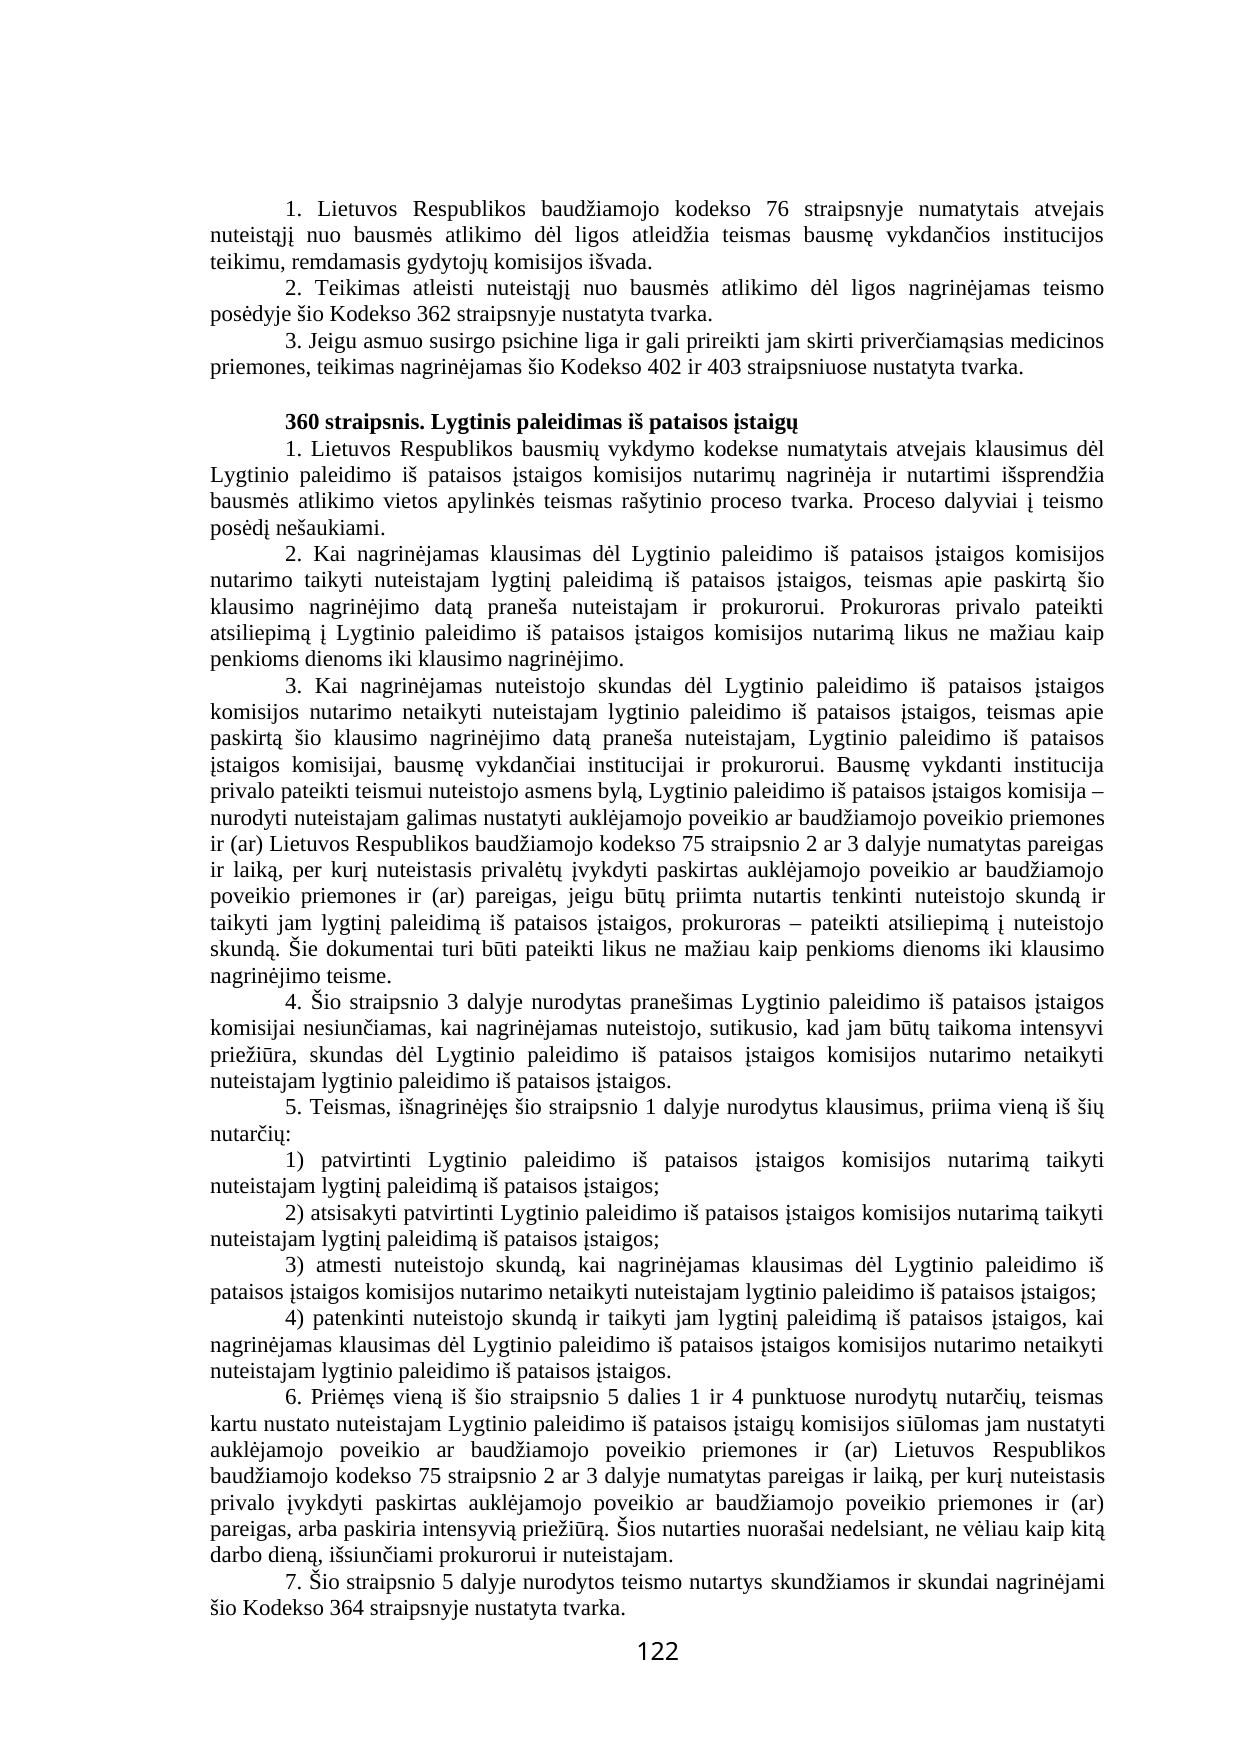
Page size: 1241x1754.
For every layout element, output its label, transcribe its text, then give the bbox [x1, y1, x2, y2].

text 5. Teismas, išnagrinėjęs šio straipsnio 1 dalyje nurodytus klausimus, priima vieną iš šių nutarčių: [210, 1093, 1106, 1146]
text 360 straipsnis. Lygtinis paleidimas iš pataisos įstaigų [210, 408, 1106, 434]
text 4. Šio straipsnio 3 dalyje nurodytas pranešimas Lygtinio paleidimo iš pataisos įstaigos komisijai nesiunčiamas, kai nagrinėjamas nuteistojo, sutikusio, kad jam būtų taikoma intensyvi priežiūra, skundas dėl Lygtinio paleidimo iš pataisos įstaigos komisijos nutarimo netaikyti nuteistajam lygtinio paleidimo iš pataisos įstaigos. [210, 988, 1106, 1093]
text 3) atmesti nuteistojo skundą, kai nagrinėjamas klausimas dėl Lygtinio paleidimo iš pataisos įstaigos komisijos nutarimo netaikyti nuteistajam lygtinio paleidimo iš pataisos įstaigos; [210, 1252, 1106, 1304]
text 1) patvirtinti Lygtinio paleidimo iš pataisos įstaigos komisijos nutarimą taikyti nuteistajam lygtinį paleidimą iš pataisos įstaigos; [210, 1146, 1106, 1199]
text 1. Lietuvos Respublikos bausmių vykdymo kodekse numatytais atvejais klausimus dėl Lygtinio paleidimo iš pataisos įstaigos komisijos nutarimų nagrinėja ir nutartimi išsprendžia bausmės atlikimo vietos apylinkės teismas rašytinio proceso tvarka. Proceso dalyviai į teismo posėdį nešaukiami. [210, 434, 1106, 540]
text 3. Jeigu asmuo susirgo psichine liga ir gali prireikti jam skirti priverčiamąsias medicinos priemones, teikimas nagrinėjamas šio Kodekso 402 ir 403 straipsniuose nustatyta tvarka. [210, 327, 1106, 379]
text 2. Teikimas atleisti nuteistąjį nuo bausmės atlikimo dėl ligos nagrinėjamas teismo posėdyje šio Kodekso 362 straipsnyje nustatyta tvarka. [210, 274, 1106, 327]
text 1. Lietuvos Respublikos baudžiamojo kodekso 76 straipsnyje numatytais atvejais nuteistąjį nuo bausmės atlikimo dėl ligos atleidžia teismas bausmę vykdančios institucijos teikimu, remdamasis gydytojų komisijos išvada. [210, 195, 1106, 274]
text 3. Kai nagrinėjamas nuteistojo skundas dėl Lygtinio paleidimo iš pataisos įstaigos komisijos nutarimo netaikyti nuteistajam lygtinio paleidimo iš pataisos įstaigos, teismas apie paskirtą šio klausimo nagrinėjimo datą praneša nuteistajam, Lygtinio paleidimo iš pataisos įstaigos komisijai, bausmę vykdančiai institucijai ir prokurorui. Bausmę vykdanti institucija privalo pateikti teismui nuteistojo asmens bylą, Lygtinio paleidimo iš pataisos įstaigos komisija – nurodyti nuteistajam galimas nustatyti auklėjamojo poveikio ar baudžiamojo poveikio priemones ir (ar) Lietuvos Respublikos baudžiamojo kodekso 75 straipsnio 2 ar 3 dalyje numatytas pareigas ir laiką, per kurį nuteistasis privalėtų įvykdyti paskirtas auklėjamojo poveikio ar baudžiamojo poveikio priemones ir (ar) pareigas, jeigu būtų priimta nutartis tenkinti nuteistojo skundą ir taikyti jam lygtinį paleidimą iš pataisos įstaigos, prokuroras – pateikti atsiliepimą į nuteistojo skundą. Šie dokumentai turi būti pateikti likus ne mažiau kaip penkioms dienoms iki klausimo nagrinėjimo teisme. [210, 672, 1106, 988]
text 4) patenkinti nuteistojo skundą ir taikyti jam lygtinį paleidimą iš pataisos įstaigos, kai nagrinėjamas klausimas dėl Lygtinio paleidimo iš pataisos įstaigos komisijos nutarimo netaikyti nuteistajam lygtinio paleidimo iš pataisos įstaigos. [210, 1304, 1106, 1383]
text 2. Kai nagrinėjamas klausimas dėl Lygtinio paleidimo iš pataisos įstaigos komisijos nutarimo taikyti nuteistajam lygtinį paleidimą iš pataisos įstaigos, teismas apie paskirtą šio klausimo nagrinėjimo datą praneša nuteistajam ir prokurorui. Prokuroras privalo pateikti atsiliepimą į Lygtinio paleidimo iš pataisos įstaigos komisijos nutarimą likus ne mažiau kaip penkioms dienoms iki klausimo nagrinėjimo. [210, 540, 1106, 672]
text 7. Šio straipsnio 5 dalyje nurodytos teismo nutartys skundžiamos ir skundai nagrinėjami šio Kodekso 364 straipsnyje nustatyta tvarka. [210, 1568, 1106, 1621]
text 2) atsisakyti patvirtinti Lygtinio paleidimo iš pataisos įstaigos komisijos nutarimą taikyti nuteistajam lygtinį paleidimą iš pataisos įstaigos; [210, 1199, 1106, 1252]
text 6. Priėmęs vieną iš šio straipsnio 5 dalies 1 ir 4 punktuose nurodytų nutarčių, teismas kartu nustato nuteistajam Lygtinio paleidimo iš pataisos įstaigų komisijos siūlomas jam nustatyti auklėjamojo poveikio ar baudžiamojo poveikio priemones ir (ar) Lietuvos Respublikos baudžiamojo kodekso 75 straipsnio 2 ar 3 dalyje numatytas pareigas ir laiką, per kurį nuteistasis privalo įvykdyti paskirtas auklėjamojo poveikio ar baudžiamojo poveikio priemones ir (ar) pareigas, arba paskiria intensyvią priežiūrą. Šios nutarties nuorašai nedelsiant, ne vėliau kaip kitą darbo dieną, išsiunčiami prokurorui ir nuteistajam. [210, 1383, 1106, 1568]
